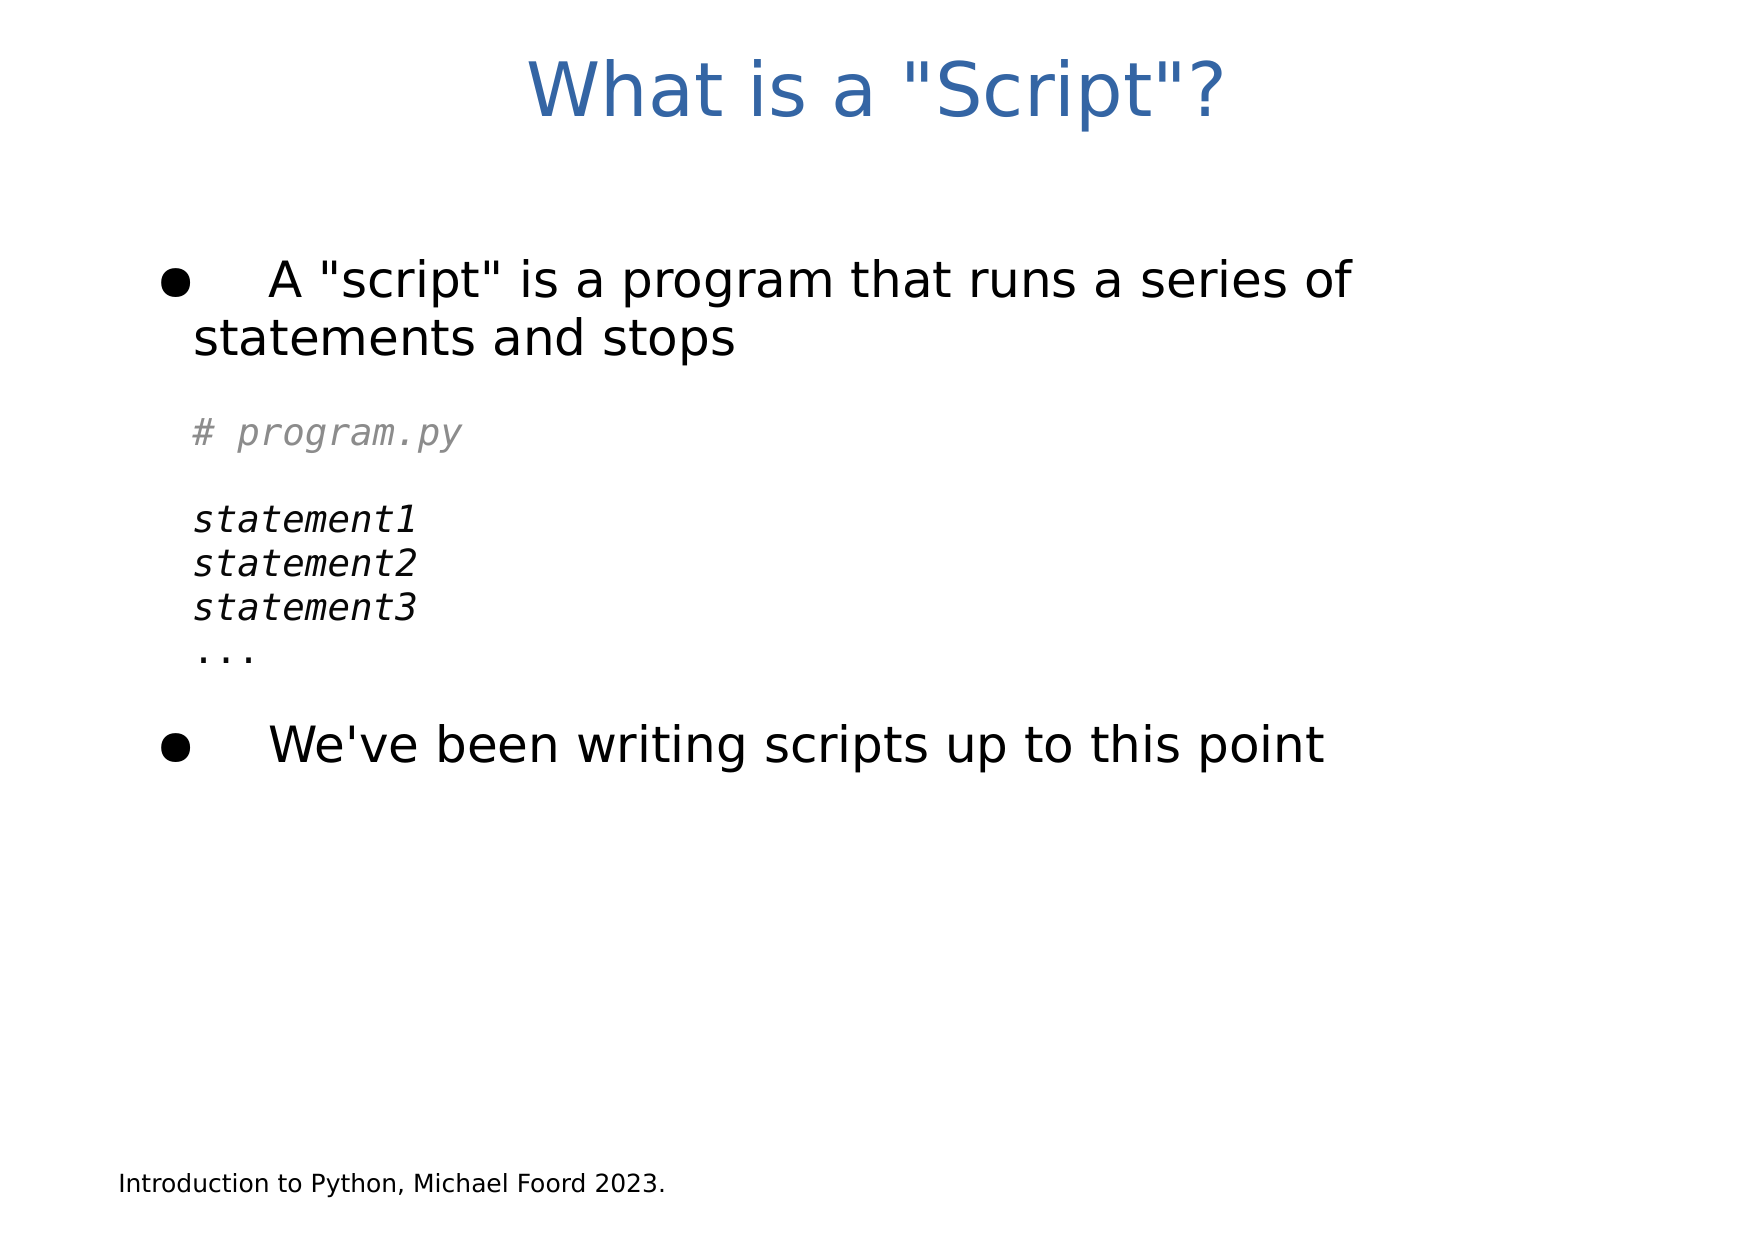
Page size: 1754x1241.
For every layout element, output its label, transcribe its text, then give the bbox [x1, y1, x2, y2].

list A "script" is a program that runs a series of statements and stops [156, 251, 1636, 367]
list We've been writing scripts up to this point [156, 716, 1636, 774]
subtitle What is a "Script"? [118, 47, 1636, 134]
text # program.py statement1 statement2 statement3 ... [192, 411, 1636, 673]
